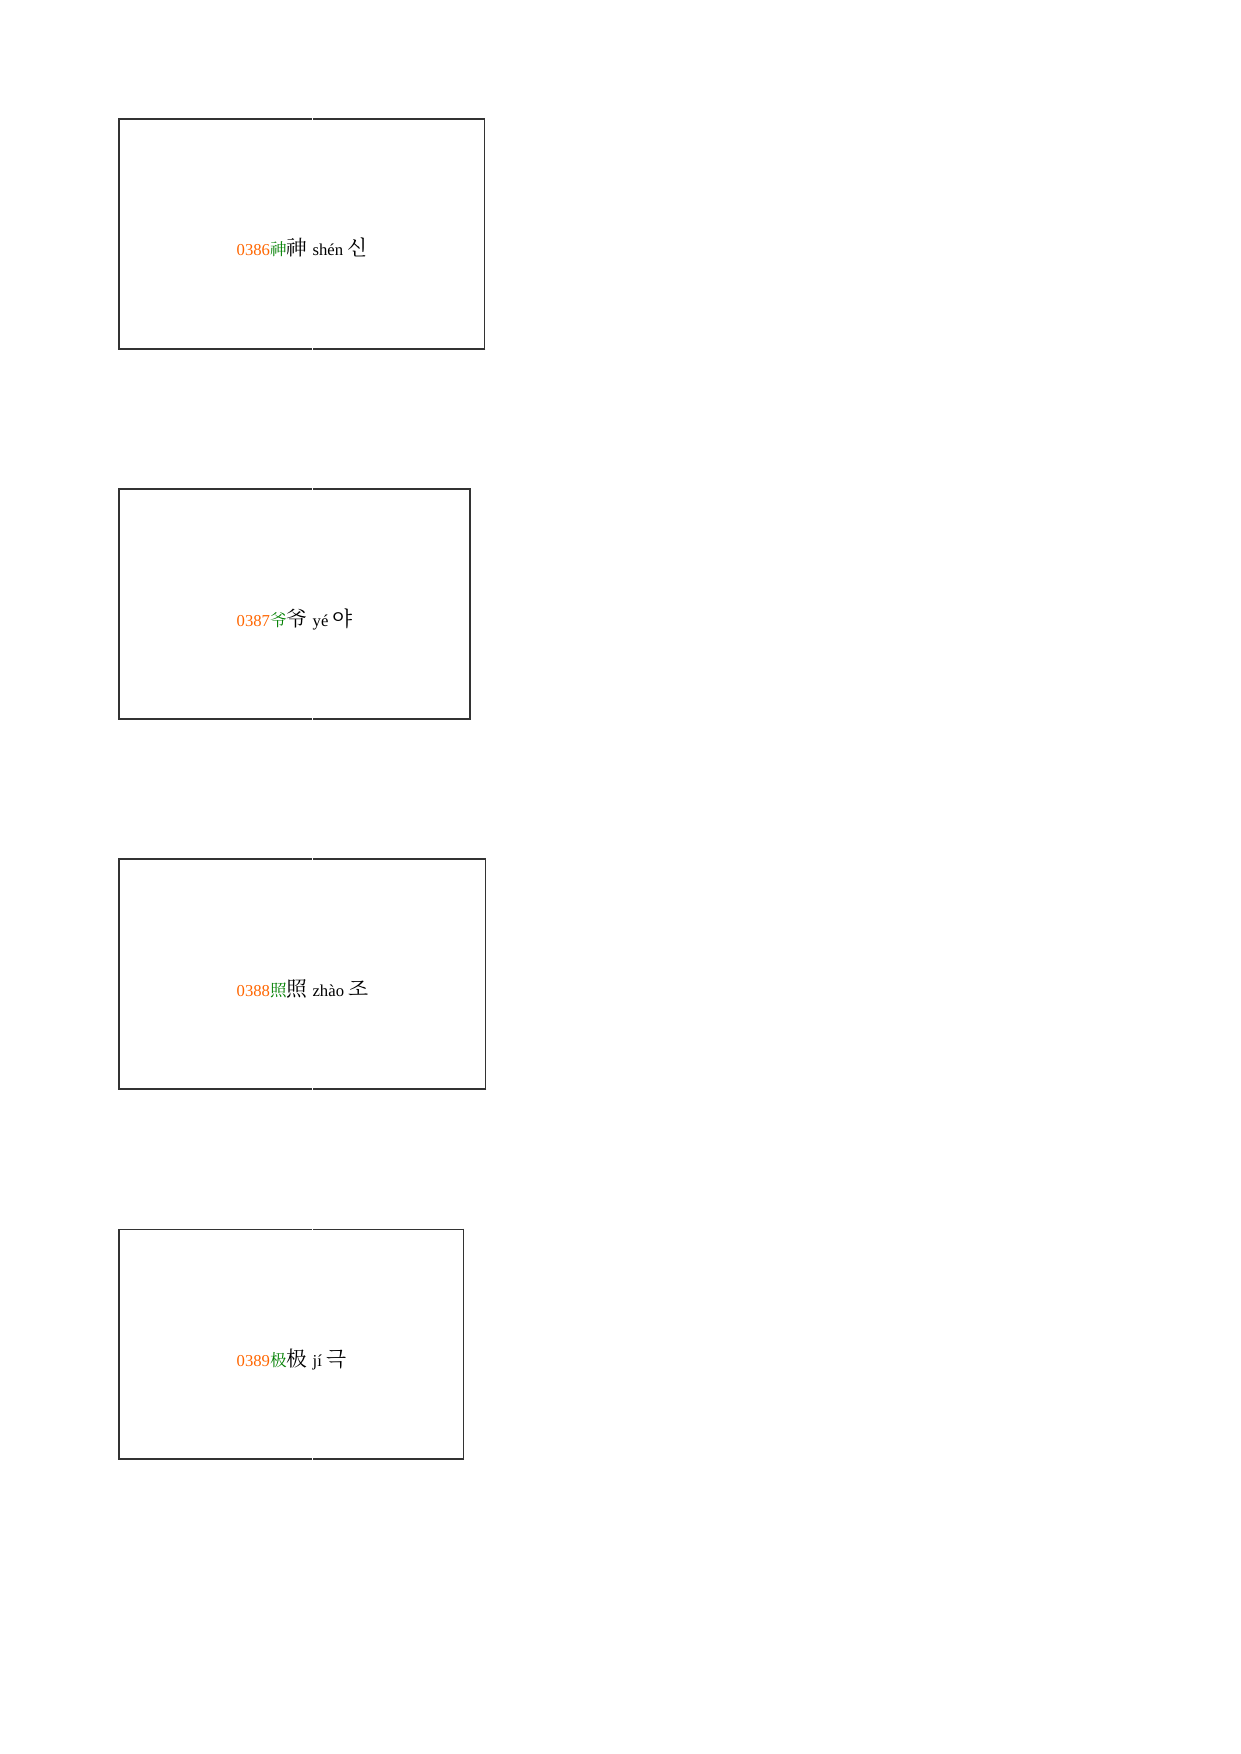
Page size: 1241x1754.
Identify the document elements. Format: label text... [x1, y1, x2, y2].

text [486, 858, 1122, 1090]
text 0386神神 shén 신 [120, 119, 484, 349]
text 0389极极 jí 극 [120, 1230, 463, 1459]
text [485, 118, 1122, 349]
text [471, 488, 1122, 719]
text 0388照照 zhào 조 [120, 859, 485, 1089]
text 0387爷爷 yé 야 [120, 489, 469, 719]
text [464, 1228, 1122, 1460]
